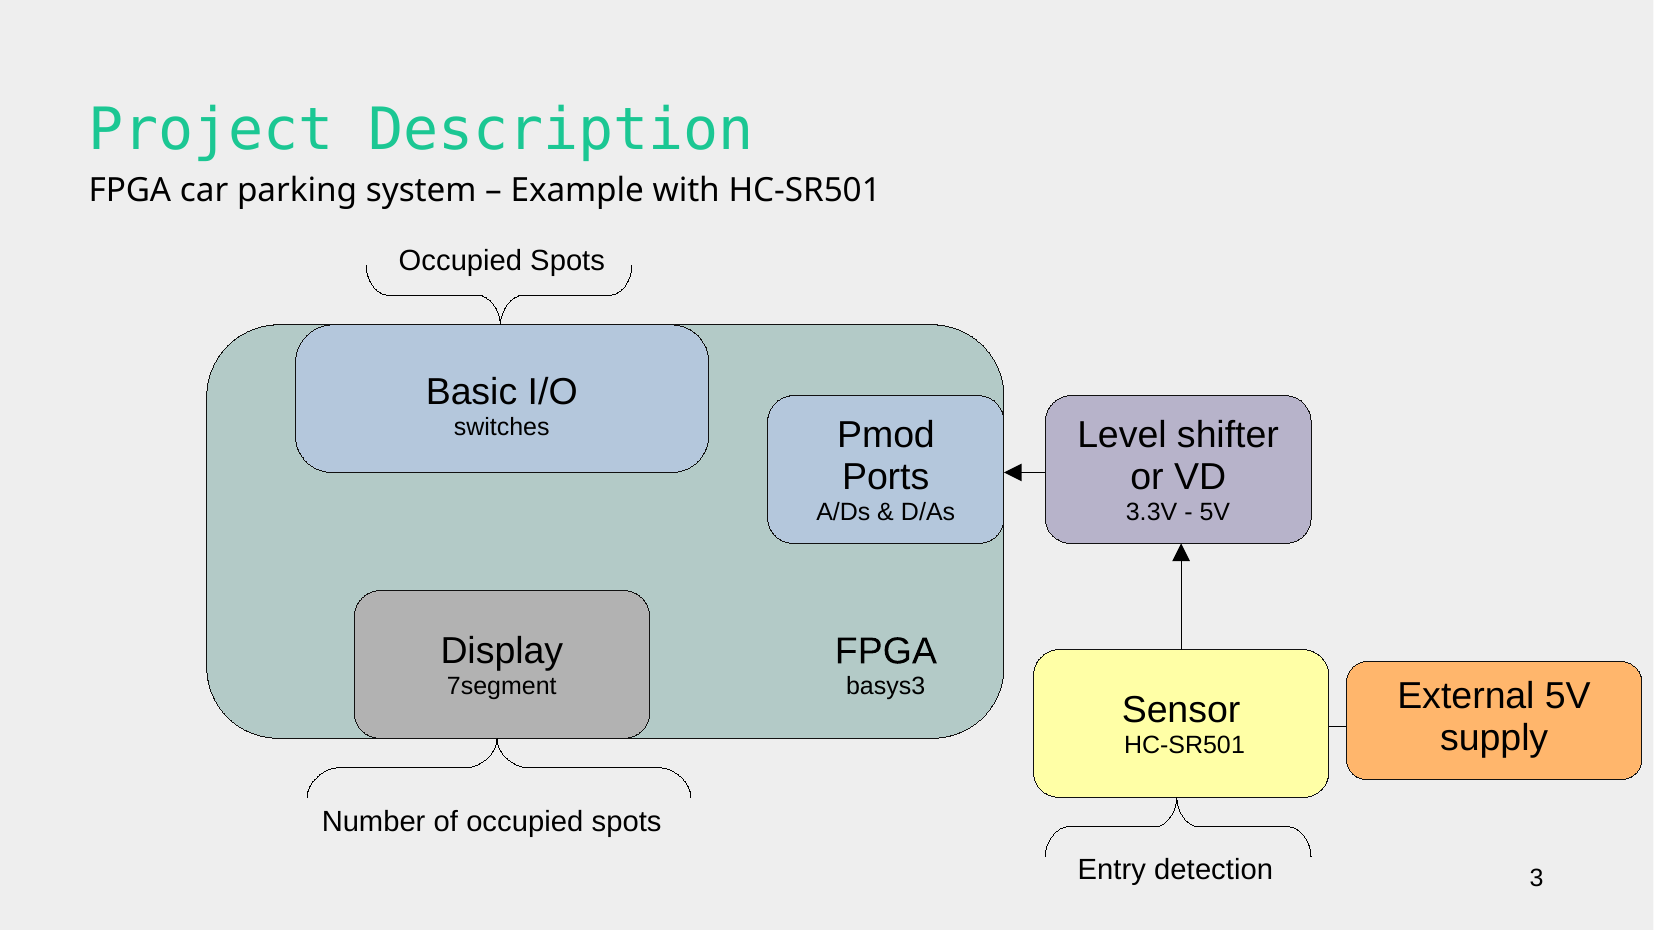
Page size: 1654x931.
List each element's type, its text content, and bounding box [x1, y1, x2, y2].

text_box Pmod Ports A/Ds & D/As [767, 395, 1004, 544]
text_box [1514, 856, 1654, 927]
text_box Number of occupied spots [307, 797, 691, 897]
title FPGA car parking system – Example with HC-SR501 [88, 110, 1063, 266]
text_box [206, 324, 1004, 739]
text_box FPGA basys3 [797, 620, 975, 709]
text_box Display 7segment [354, 590, 650, 739]
text_box Basic I/O switches [295, 324, 709, 473]
text_box Occupied Spots [383, 236, 650, 336]
text_box Level shifter or VD 3.3V - 5V [1045, 395, 1312, 544]
text_box External 5V supply [1346, 661, 1642, 780]
text_box Entry detection [1062, 846, 1300, 931]
text_box Sensor HC-SR501 [1033, 649, 1329, 798]
title Project Description [88, 51, 975, 110]
